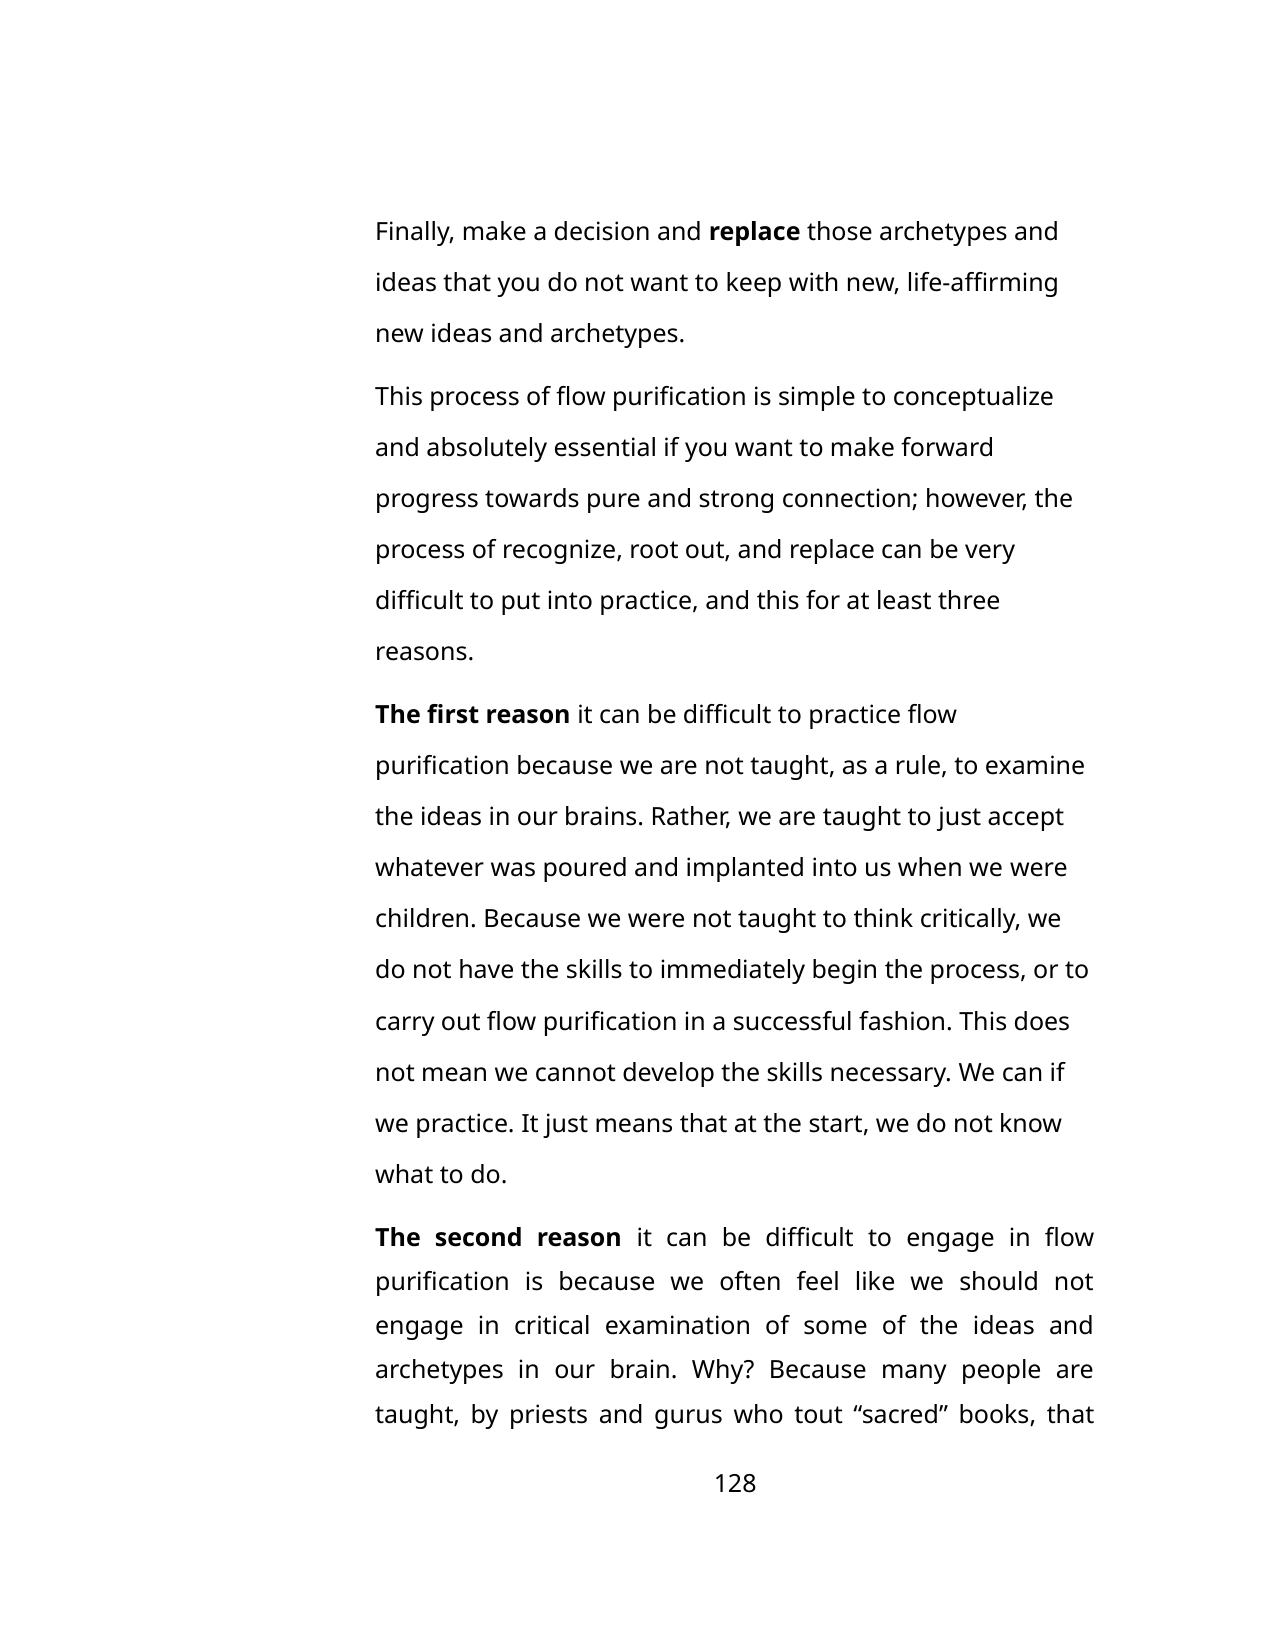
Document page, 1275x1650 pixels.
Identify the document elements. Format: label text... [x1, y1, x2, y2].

text Finally, make a decision and replace those archetypes and ideas that you do not want to keep with new, life-affirming new ideas and archetypes. [375, 213, 1095, 350]
text The first reason it can be difficult to practice flow purification because we are not taught, as a rule, to examine the ideas in our brains. Rather, we are taught to just accept whatever was poured and implanted into us when we were children. Because we were not taught to think critically, we do not have the skills to immediately begin the process, or to carry out flow purification in a successful fashion. This does not mean we cannot develop the skills necessary. We can if we practice. It just means that at the start, we do not know what to do. [375, 697, 1095, 1190]
text This process of flow purification is simple to conceptualize and absolutely essential if you want to make forward progress towards pure and strong connection; however, the process of recognize, root out, and replace can be very difficult to put into practice, and this for at least three reasons. [375, 379, 1095, 668]
text The second reason it can be difficult to engage in flow purification is because we often feel like we should not engage in critical examination of some of the ideas and archetypes in our brain. Why? Because many people are taught, by priests and gurus who tout “sacred” books, that [375, 1219, 1095, 1430]
